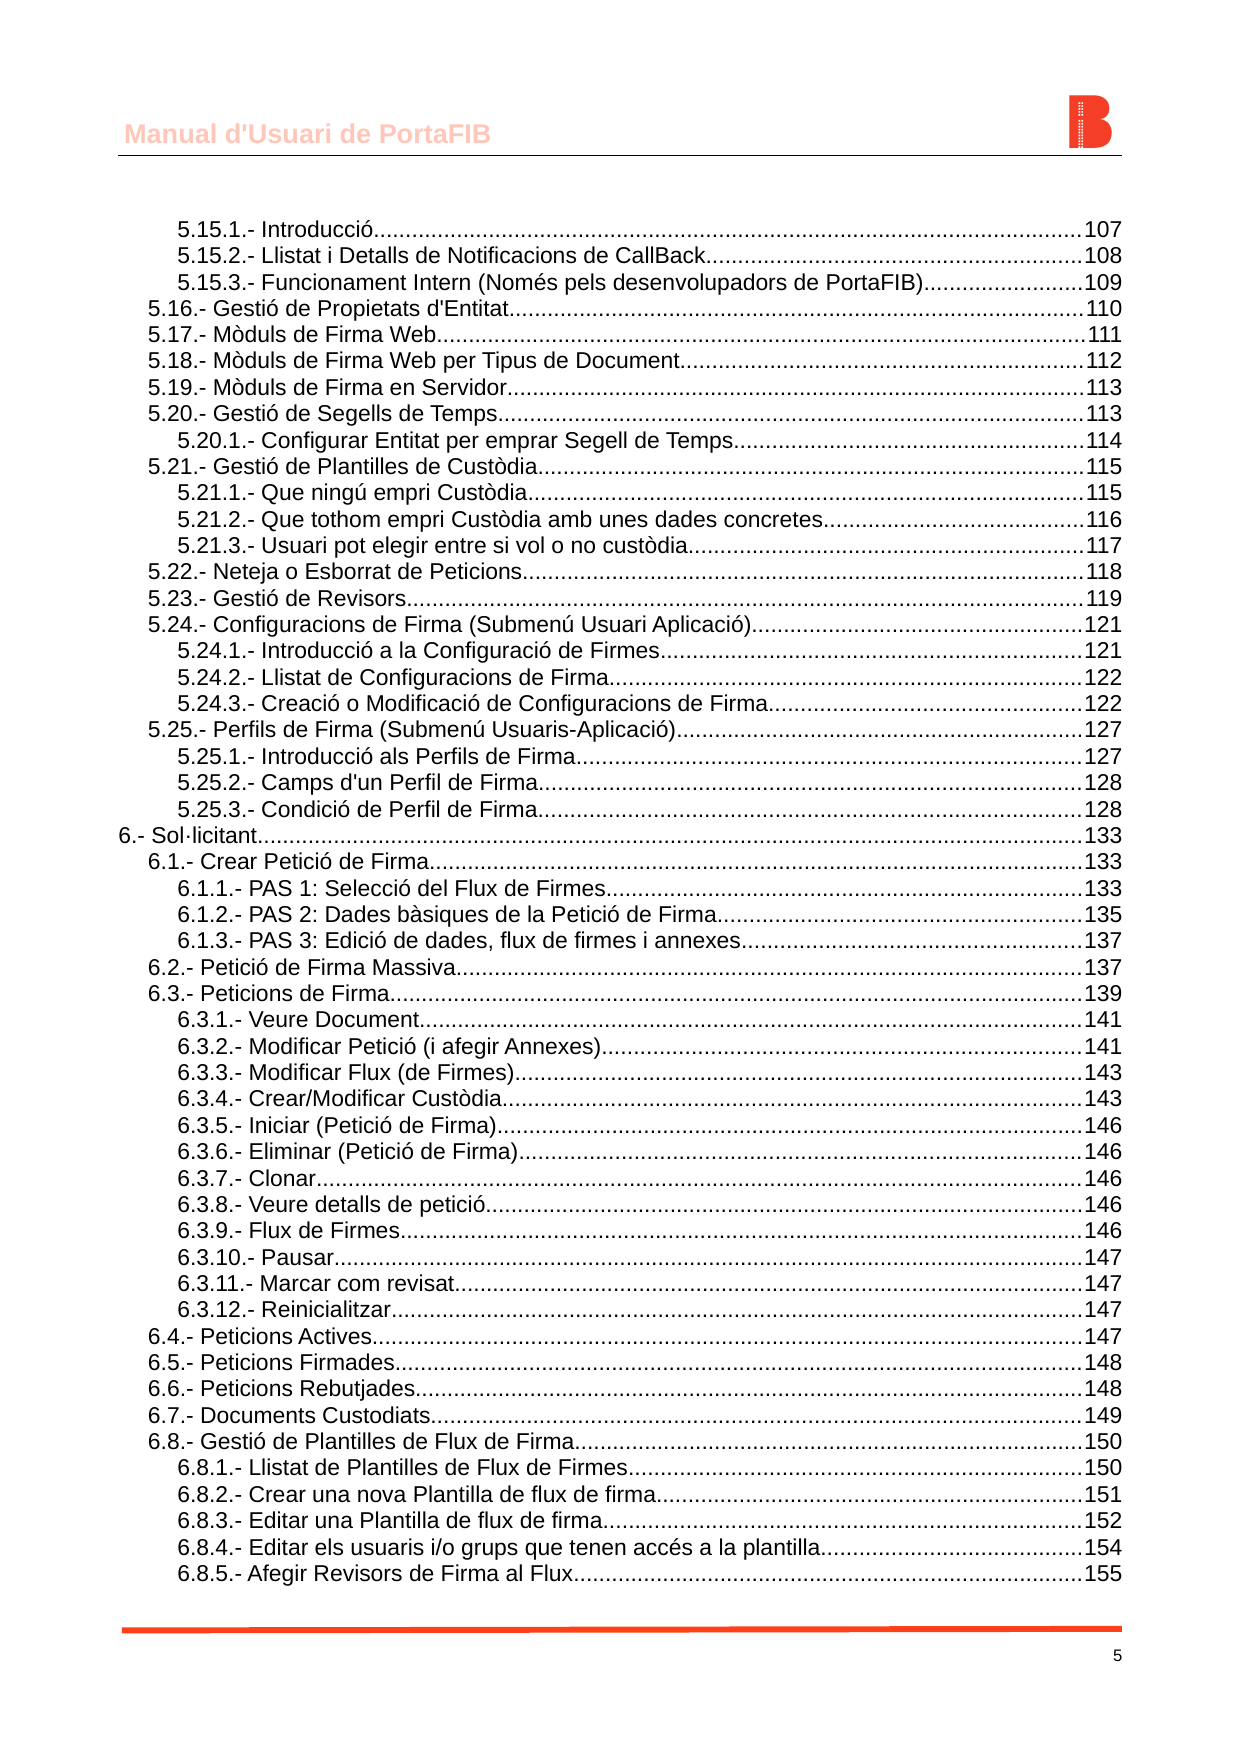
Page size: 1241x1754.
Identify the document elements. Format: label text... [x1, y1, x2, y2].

text 5.24.- Configuracions de Firma (Submenú Usuari Aplicació) 121 [148, 611, 1122, 637]
text 6.3.9.- Flux de Firmes 146 [177, 1217, 1122, 1243]
text 6.3.- Peticions de Firma 139 [148, 980, 1122, 1006]
picture [1063, 94, 1117, 150]
text 5.24.1.- Introducció a la Configuració de Firmes 121 [177, 637, 1122, 664]
text 6.8.4.- Editar els usuaris i/o grups que tenen accés a la plantilla 154 [177, 1533, 1122, 1560]
text 5.20.- Gestió de Segells de Temps 113 [148, 400, 1122, 427]
text 5.20.1.- Configurar Entitat per emprar Segell de Temps 114 [177, 427, 1122, 453]
text 5.15.1.- Introducció 107 [177, 216, 1122, 242]
text 5.18.- Mòduls de Firma Web per Tipus de Document 112 [148, 347, 1122, 374]
text 6.1.3.- PAS 3: Edició de dades, flux de firmes i annexes 137 [177, 927, 1122, 954]
text 6.8.3.- Editar una Plantilla de flux de firma 152 [177, 1507, 1122, 1533]
text 6.8.2.- Crear una nova Plantilla de flux de firma 151 [177, 1481, 1122, 1507]
text 6.3.12.- Reinicialitzar 147 [177, 1296, 1122, 1323]
text 6.3.10.- Pausar 147 [177, 1243, 1122, 1270]
text 6.8.- Gestió de Plantilles de Flux de Firma 150 [148, 1428, 1122, 1454]
text 6.3.11.- Marcar com revisat 147 [177, 1270, 1122, 1296]
text 5.24.2.- Llistat de Configuracions de Firma 122 [177, 664, 1122, 690]
text 6.3.5.- Iniciar (Petició de Firma) 146 [177, 1112, 1122, 1138]
text 6.3.1.- Veure Document 141 [177, 1006, 1122, 1033]
text 6.8.1.- Llistat de Plantilles de Flux de Firmes 150 [177, 1454, 1122, 1481]
text 6.3.4.- Crear/Modificar Custòdia 143 [177, 1085, 1122, 1112]
text 5.19.- Mòduls de Firma en Servidor 113 [148, 374, 1122, 400]
text 5.23.- Gestió de Revisors 119 [148, 585, 1122, 611]
text 6.1.2.- PAS 2: Dades bàsiques de la Petició de Firma 135 [177, 901, 1122, 927]
text 5.21.2.- Que tothom empri Custòdia amb unes dades concretes 116 [177, 506, 1122, 532]
text 5.16.- Gestió de Propietats d'Entitat 110 [148, 295, 1122, 321]
text 6.3.6.- Eliminar (Petició de Firma) 146 [177, 1138, 1122, 1164]
text 6.2.- Petició de Firma Massiva 137 [148, 954, 1122, 980]
text 6.6.- Peticions Rebutjades 148 [148, 1375, 1122, 1402]
text 5.24.3.- Creació o Modificació de Configuracions de Firma 122 [177, 690, 1122, 716]
text 6.3.8.- Veure detalls de petició 146 [177, 1191, 1122, 1217]
text 5.21.1.- Que ningú empri Custòdia 115 [177, 479, 1122, 506]
text 5.25.2.- Camps d'un Perfil de Firma 128 [177, 769, 1122, 796]
text 6.1.1.- PAS 1: Selecció del Flux de Firmes 133 [177, 874, 1122, 901]
text 6.8.5.- Afegir Revisors de Firma al Flux 155 [177, 1560, 1122, 1586]
text 6.3.2.- Modificar Petició (i afegir Annexes) 141 [177, 1033, 1122, 1059]
text 5.25.1.- Introducció als Perfils de Firma 127 [177, 743, 1122, 769]
text 5.21.3.- Usuari pot elegir entre si vol o no custòdia 117 [177, 532, 1122, 558]
text 6.3.3.- Modificar Flux (de Firmes) 143 [177, 1059, 1122, 1085]
text 5.15.3.- Funcionament Intern (Només pels desenvolupadors de PortaFIB) 109 [177, 268, 1122, 295]
text 6.7.- Documents Custodiats 149 [148, 1402, 1122, 1428]
text 6.5.- Peticions Firmades 148 [148, 1349, 1122, 1375]
text 5.22.- Neteja o Esborrat de Peticions 118 [148, 558, 1122, 585]
text 5.25.3.- Condició de Perfil de Firma 128 [177, 796, 1122, 822]
text 5.21.- Gestió de Plantilles de Custòdia 115 [148, 453, 1122, 479]
text 6.1.- Crear Petició de Firma 133 [148, 848, 1122, 874]
text 5.15.2.- Llistat i Detalls de Notificacions de CallBack 108 [177, 242, 1122, 268]
text 6.- Sol·licitant 133 [118, 822, 1122, 848]
text 6.4.- Peticions Actives 147 [148, 1323, 1122, 1349]
text 5.17.- Mòduls de Firma Web 111 [148, 321, 1122, 347]
text 5.25.- Perfils de Firma (Submenú Usuaris-Aplicació) 127 [148, 716, 1122, 743]
text 6.3.7.- Clonar 146 [177, 1164, 1122, 1191]
